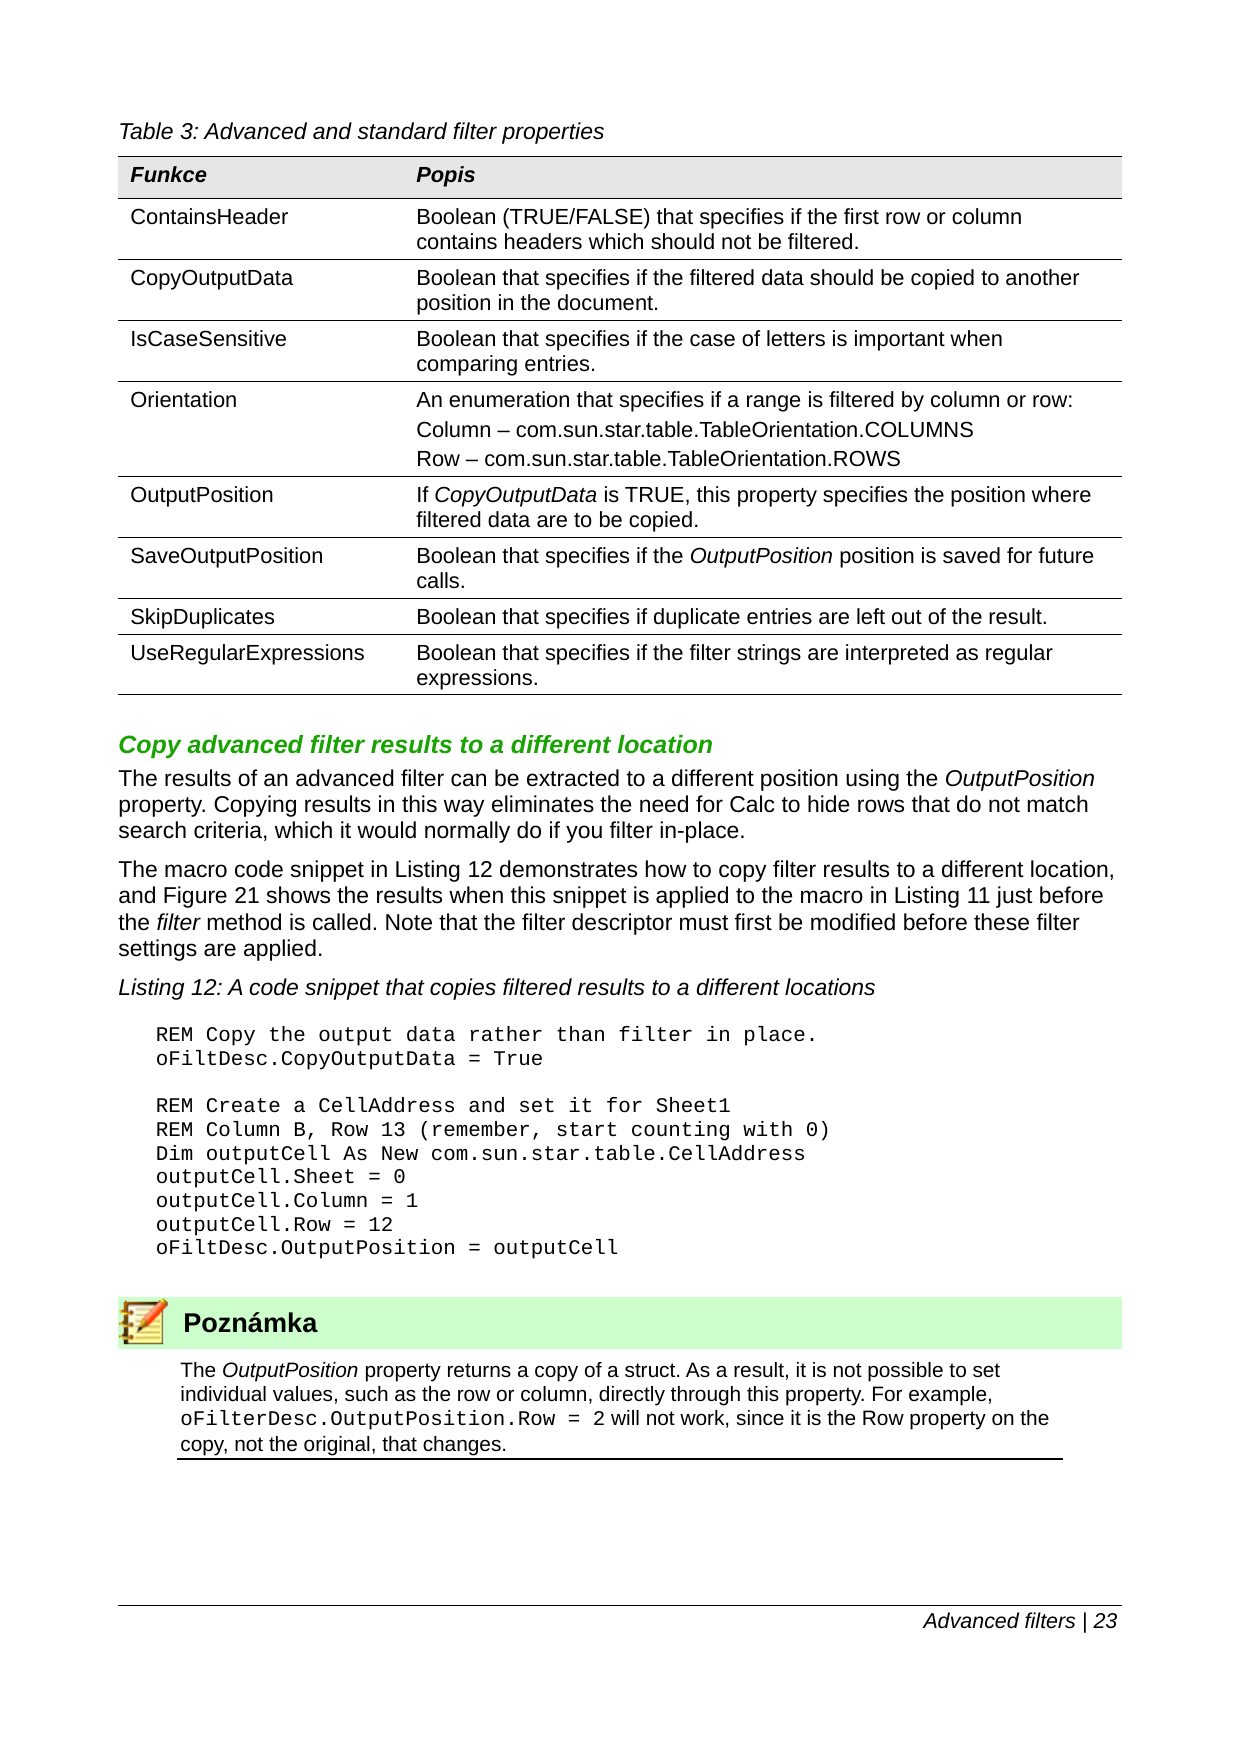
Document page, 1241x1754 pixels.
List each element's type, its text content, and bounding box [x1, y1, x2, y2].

text outputCell.Sheet = 0 [118, 1166, 1122, 1190]
table_cell IsCaseSensitive [118, 321, 404, 381]
table_cell Boolean that specifies if the OutputPosition position is saved for future calls. [404, 538, 1122, 598]
text The results of an advanced filter can be extracted to a different position using the OutputPosition property. Copying results in this way eliminates the need for Calc to hide rows that do not match search criteria, which it would normally do if you filter in-place. [118, 764, 1122, 844]
table_cell OutputPosition [118, 477, 404, 537]
table_cell Boolean that specifies if the case of letters is important when comparing entries. [404, 321, 1122, 381]
text Listing 12: A code snippet that copies filtered results to a different locations [118, 974, 1122, 1000]
table_cell Orientation [118, 382, 404, 476]
table_cell SaveOutputPosition [118, 538, 404, 598]
text REM Copy the output data rather than filter in place. [118, 1024, 1122, 1048]
table_cell If CopyOutputData is TRUE, this property specifies the position where filtered data are to be copied. [404, 477, 1122, 537]
text REM Create a CellAddress and set it for Sheet1 [118, 1095, 1122, 1119]
table_header Popis [404, 157, 1122, 198]
table_cell SkipDuplicates [118, 599, 404, 633]
table_cell An enumeration that specifies if a range is filtered by column or row: Column – com.sun.star.table.TableOrientation.COLUMNS Row – com.sun.star.table.TableOrientation.ROWS [404, 382, 1122, 476]
text outputCell.Row = 12 [118, 1213, 1122, 1237]
text REM Column B, Row 13 (remember, start counting with 0) [118, 1119, 1122, 1143]
text Dim outputCell As New com.sun.star.table.CellAddress [118, 1143, 1122, 1166]
table_cell Boolean (TRUE/FALSE) that specifies if the first row or column contains headers which should not be filtered. [404, 199, 1122, 259]
subtitle Copy advanced filter results to a different location [118, 730, 1122, 759]
table_header Funkce [118, 157, 404, 198]
text outputCell.Column = 1 [118, 1190, 1122, 1213]
table_cell CopyOutputData [118, 260, 404, 320]
table_cell ContainsHeader [118, 199, 404, 259]
text The macro code snippet in Listing 12 demonstrates how to copy filter results to a different location, and Figure 21 shows the results when this snippet is applied to the macro in Listing 11 just before the filter method is called. Note that the filter descriptor must first be modified before these filter settings are applied. [118, 856, 1122, 962]
table_cell Boolean that specifies if the filtered data should be copied to another position in the document. [404, 260, 1122, 320]
picture [119, 1297, 170, 1348]
table_cell Boolean that specifies if the filter strings are interpreted as regular expressions. [404, 635, 1122, 694]
text oFiltDesc.OutputPosition = outputCell [118, 1237, 1122, 1261]
table_cell Boolean that specifies if duplicate entries are left out of the result. [404, 599, 1122, 633]
text The OutputPosition property returns a copy of a struct. As a result, it is not possible to set individual values, such as the row or column, directly through this property. For example, oFilterDesc.OutputPosition.Row = 2 will not work, since it is the Row property on the copy, not the original, that changes. [177, 1354, 1063, 1458]
text oFiltDesc.CopyOutputData = True [118, 1048, 1122, 1072]
table_cell UseRegularExpressions [118, 635, 404, 694]
text Table 3: Advanced and standard filter properties [118, 118, 1122, 144]
subtitle Poznámka [118, 1297, 1122, 1349]
